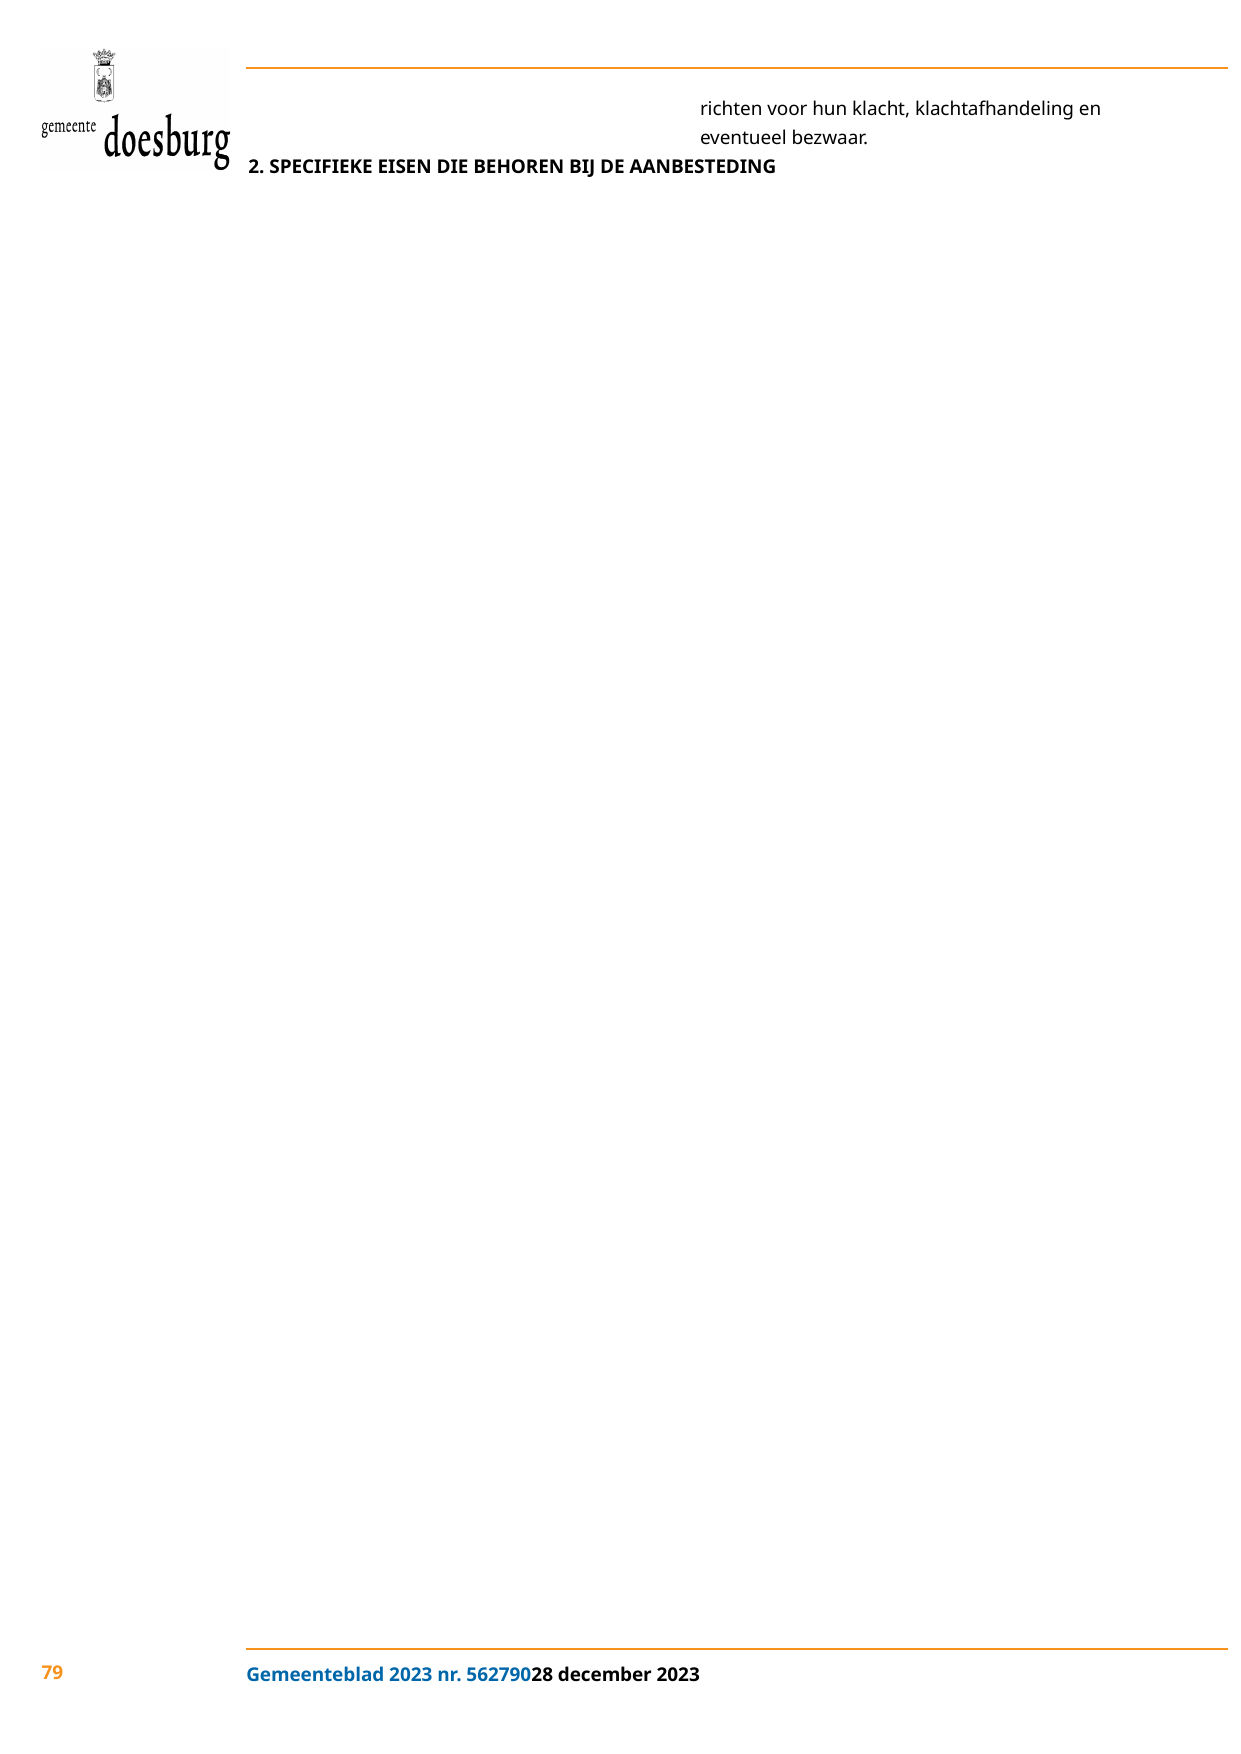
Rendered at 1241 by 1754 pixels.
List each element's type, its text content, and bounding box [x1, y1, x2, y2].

picture [41, 47, 231, 172]
text 2. SPECIFIEKE EISEN DIE BEHOREN BIJ DE AANBESTEDING [248, 153, 1152, 179]
table_cell [248, 573, 700, 598]
table_cell [700, 547, 1152, 573]
table_cell [700, 419, 1152, 444]
table_cell [700, 264, 1152, 290]
table_cell [248, 316, 700, 341]
table_cell [248, 290, 700, 316]
table_cell [248, 367, 700, 393]
table_cell [700, 316, 1152, 341]
table_cell [248, 95, 700, 150]
table_cell [248, 496, 700, 521]
table_cell [700, 290, 1152, 316]
table_cell [248, 393, 700, 418]
table_cell [700, 573, 1152, 598]
table_cell [700, 521, 1152, 547]
table_header [248, 213, 700, 238]
table_cell [248, 341, 700, 367]
table_cell [248, 599, 700, 624]
table_cell [248, 419, 700, 444]
table_cell [248, 521, 700, 547]
table_cell [248, 547, 700, 573]
table_cell [248, 444, 700, 470]
table_cell [700, 393, 1152, 418]
table_cell richten voor hun klacht, klachtafhandeling en eventueel bezwaar. [700, 95, 1152, 150]
table_cell [700, 367, 1152, 393]
table_cell [700, 470, 1152, 496]
table_cell [700, 496, 1152, 521]
table_cell [700, 238, 1152, 264]
table_cell [700, 599, 1152, 624]
table_cell [700, 341, 1152, 367]
table_cell [248, 470, 700, 496]
table_header [700, 213, 1152, 238]
table_cell [248, 264, 700, 290]
table_cell [248, 238, 700, 264]
table_cell [700, 444, 1152, 470]
